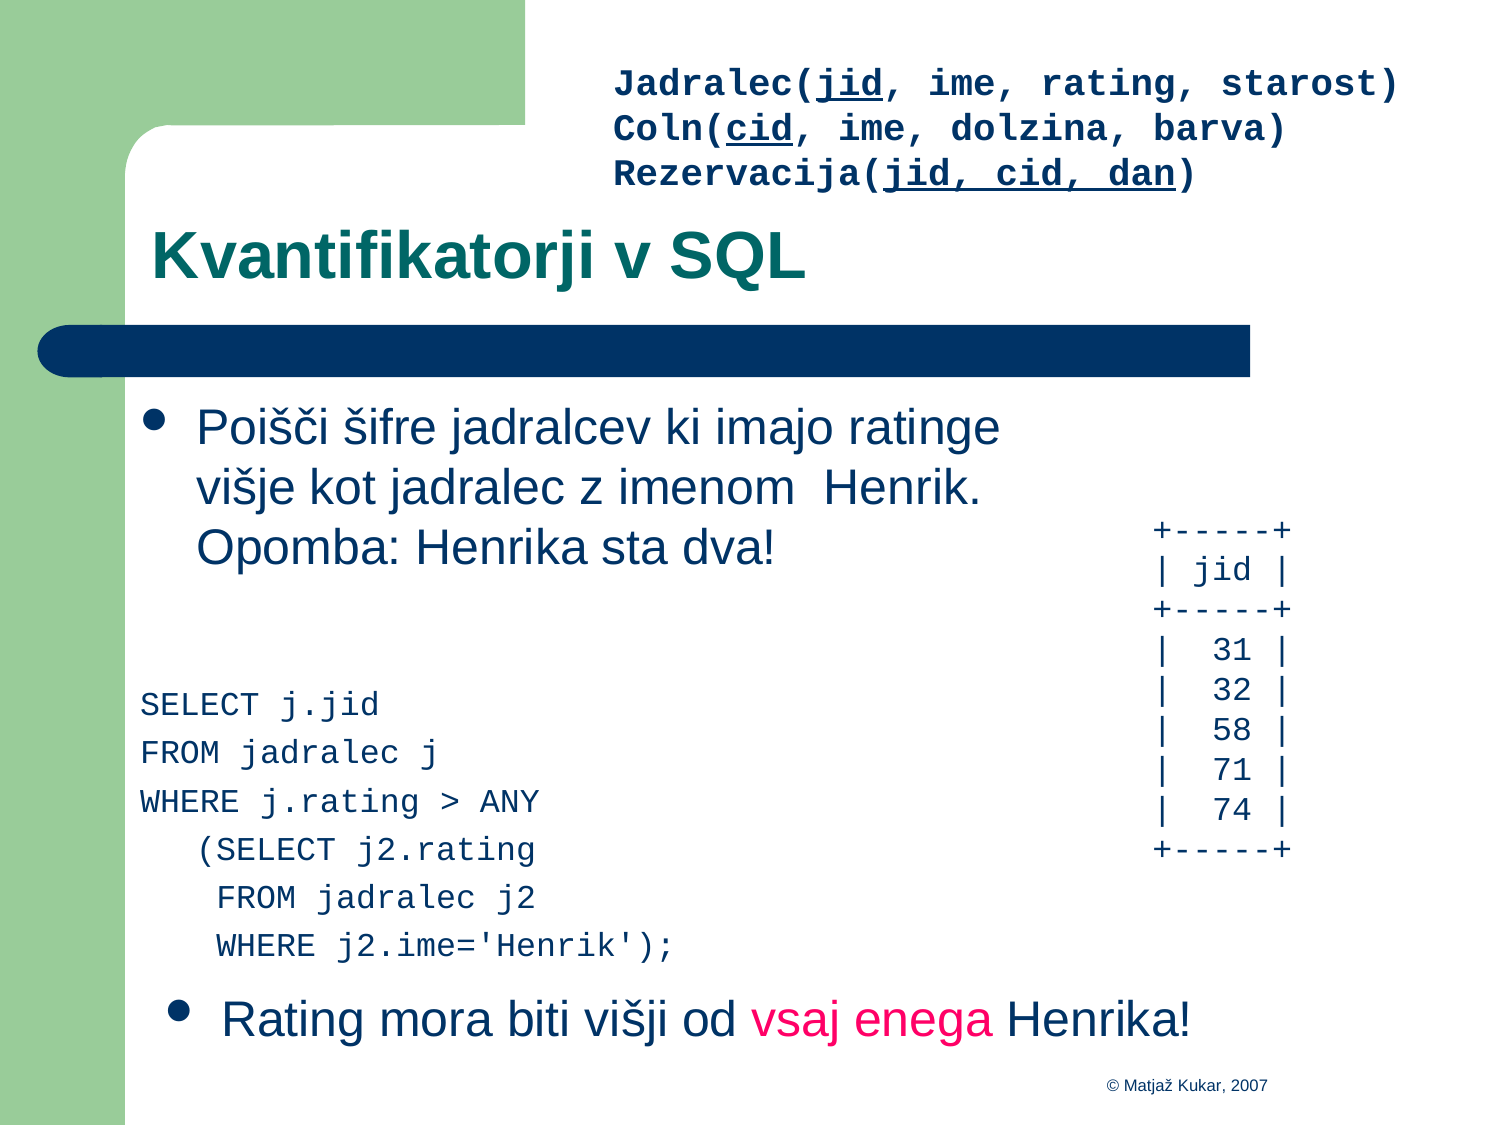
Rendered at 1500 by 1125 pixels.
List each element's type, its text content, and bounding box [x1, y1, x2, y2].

text_box Jadralec(jid, ime, rating, starost) Coln(cid, ime, dolzina, barva) Rezervacija(jid, cid, dan) [523, 49, 1416, 201]
list Poišči šifre jadralcev ki imajo ratinge višje kot jadralec z imenom Henrik. Opomba: Henrika sta dva! [125, 387, 1088, 681]
text_box Rating mora biti višji od vsaj enega Henrika! [150, 978, 1438, 1125]
title Kvantifikatorji v SQL [136, 136, 1414, 301]
list SELECT j.jid FROM jadralec j WHERE j.rating > ANY (SELECT j2.rating FROM jadralec j2 WHERE j2.ime='Henrik'); [124, 675, 1063, 1125]
text_box +-----+ | jid | +-----+ | 31 | | 32 | | 58 | | 71 | | 74 | +-----+ [1137, 499, 1500, 875]
